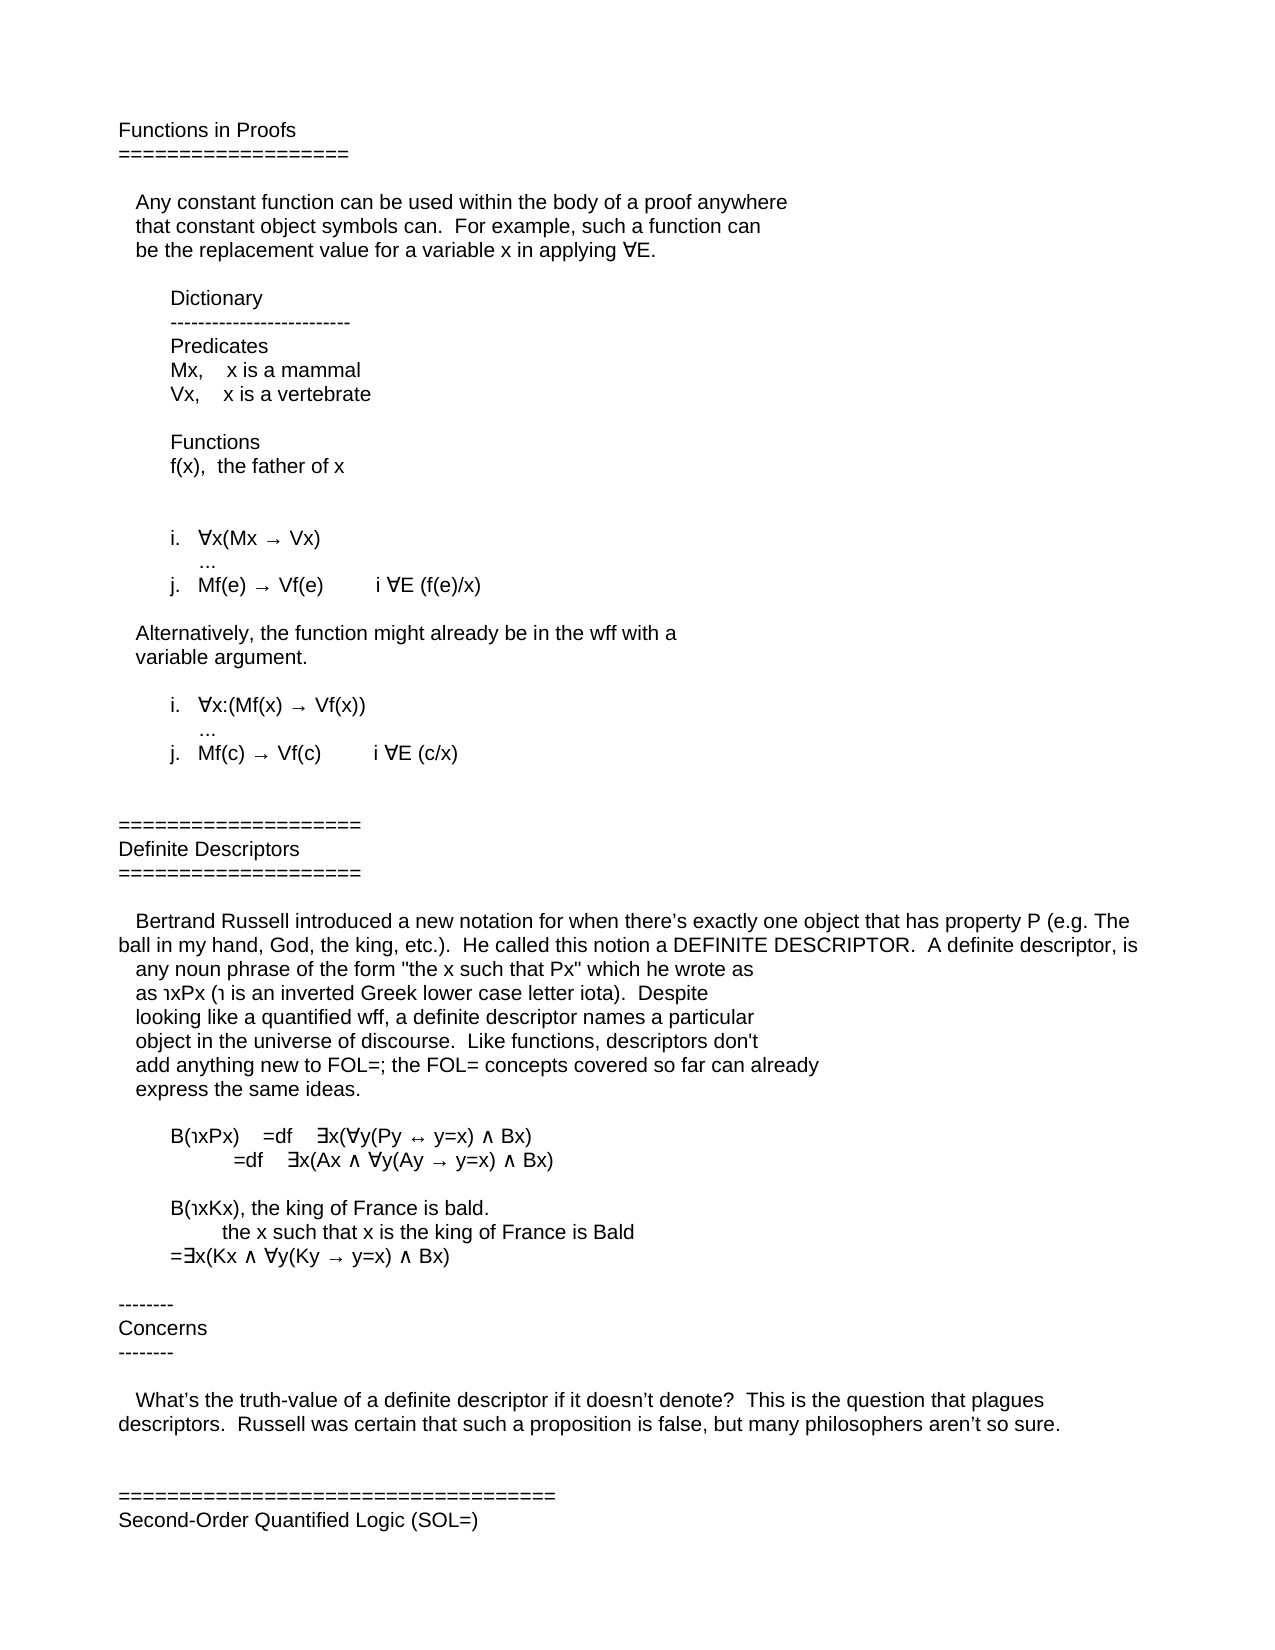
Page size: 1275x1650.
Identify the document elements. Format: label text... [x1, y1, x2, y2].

text Predicates [118, 334, 1157, 358]
text express the same ideas. [118, 1076, 1157, 1100]
text ... [118, 717, 1157, 741]
text B(℩xKx), the king of France is bald. [118, 1196, 1157, 1220]
text =================== [118, 142, 1157, 166]
text Vx, x is a vertebrate [118, 382, 1157, 406]
text ==================================== [118, 1484, 1157, 1508]
text =∃x(Kx ∧ ∀y(Ky → y=x) ∧ Bx) [118, 1244, 1157, 1268]
text f(x), the father of x [118, 453, 1157, 477]
text -------- [118, 1292, 1157, 1316]
text Mx, x is a mammal [118, 358, 1157, 382]
text =df ∃x(Ax ∧ ∀y(Ay → y=x) ∧ Bx) [118, 1148, 1157, 1172]
text Dictionary [118, 286, 1157, 310]
text the x such that x is the king of France is Bald [118, 1220, 1157, 1244]
text add anything new to FOL=; the FOL= concepts covered so far can already [118, 1052, 1157, 1076]
text B(℩xPx) =df ∃x(∀y(Py ↔ y=x) ∧ Bx) [118, 1124, 1157, 1148]
text Definite Descriptors [118, 837, 1157, 861]
text -------------------------- [118, 310, 1157, 334]
text -------- [118, 1340, 1157, 1364]
text ... [118, 549, 1157, 573]
text be the replacement value for a variable x in applying ∀E. [118, 238, 1157, 262]
text Alternatively, the function might already be in the wff with a [118, 621, 1157, 645]
text ==================== [118, 861, 1157, 885]
text i. ∀x(Mx → Vx) [118, 525, 1157, 549]
text j. Mf(c) → Vf(c) i ∀E (c/x) [118, 741, 1157, 765]
text Concerns [118, 1316, 1157, 1340]
text i. ∀x:(Mf(x) → Vf(x)) [118, 693, 1157, 717]
text Bertrand Russell introduced a new notation for when there’s exactly one object that has property P (e.g. The ball in my hand, God, the king, etc.). He called this notion a DEFINITE DESCRIPTOR. A definite descriptor, is [118, 909, 1157, 957]
text What’s the truth-value of a definite descriptor if it doesn’t denote? This is the question that plagues descriptors. Russell was certain that such a proposition is false, but many philosophers aren’t so sure. [118, 1388, 1157, 1436]
text that constant object symbols can. For example, such a function can [118, 214, 1157, 238]
text object in the universe of discourse. Like functions, descriptors don't [118, 1028, 1157, 1052]
text looking like a quantified wff, a definite descriptor names a particular [118, 1004, 1157, 1028]
text variable argument. [118, 645, 1157, 669]
text j. Mf(e) → Vf(e) i ∀E (f(e)/x) [118, 573, 1157, 597]
text Any constant function can be used within the body of a proof anywhere [118, 190, 1157, 214]
text Second-Order Quantified Logic (SOL=) [118, 1508, 1157, 1532]
text Functions in Proofs [118, 118, 1157, 142]
text ==================== [118, 813, 1157, 837]
text any noun phrase of the form "the x such that Px" which he wrote as [118, 957, 1157, 981]
text Functions [118, 429, 1157, 453]
text as ℩xPx (℩ is an inverted Greek lower case letter iota). Despite [118, 981, 1157, 1004]
